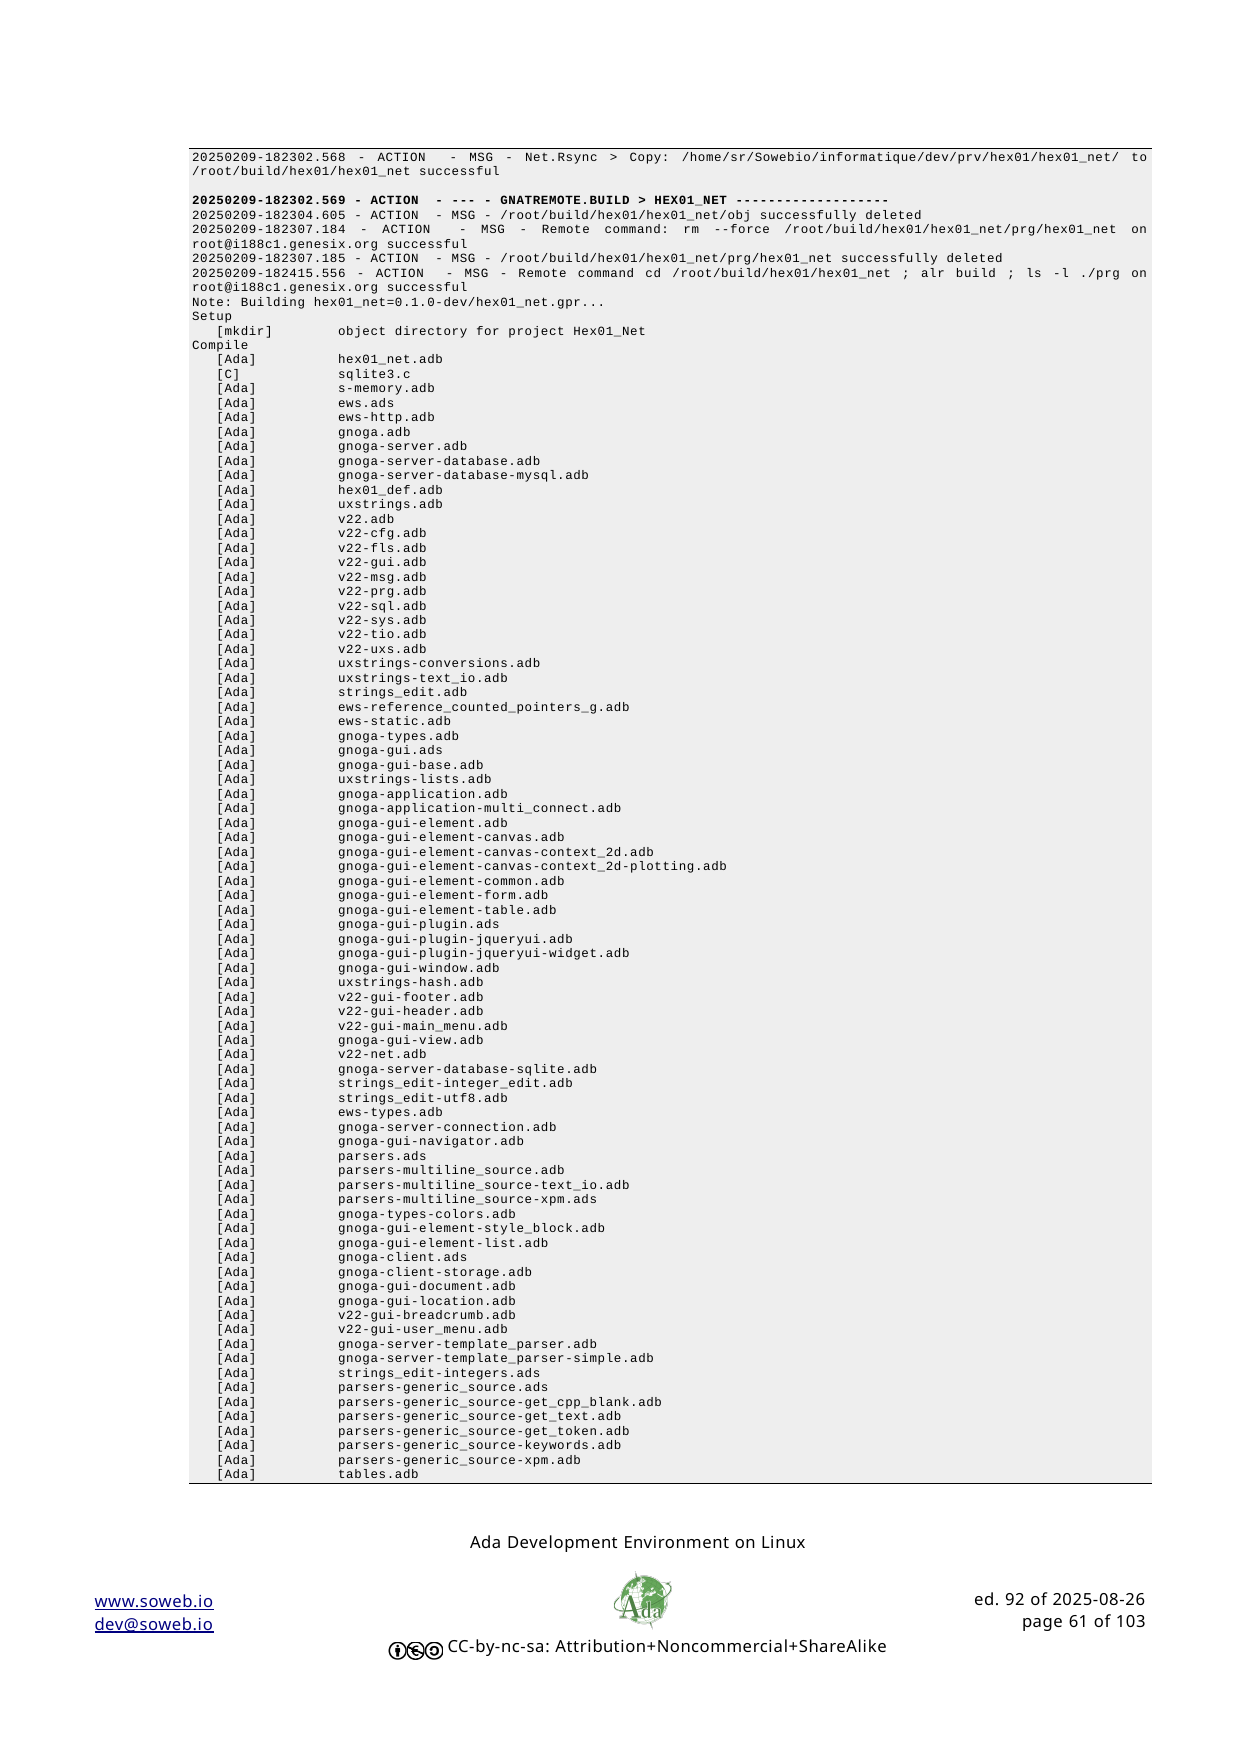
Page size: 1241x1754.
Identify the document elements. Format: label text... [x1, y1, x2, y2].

list 20250209-182302.569 - ACTION - --- - GNATREMOTE.BUILD > HEX01_NET ------------------- [189, 191, 1152, 206]
list [Ada] v22-prg.adb [189, 582, 1152, 596]
list [Ada] ews-types.adb [189, 1103, 1152, 1118]
list [Ada] ews-http.adb [189, 408, 1152, 423]
list [Ada] gnoga-gui-plugin.ads [189, 915, 1152, 929]
list [Ada] v22-net.adb [189, 1045, 1152, 1060]
list [Ada] v22-gui-footer.adb [189, 987, 1152, 1002]
list [Ada] strings_edit-utf8.adb [189, 1089, 1152, 1103]
list [Ada] v22.adb [189, 509, 1152, 524]
list 20250209-182415.556 - ACTION - MSG - Remote command cd /root/build/hex01/hex01_net ; alr build ; ls -l ./prg on root@i188c1.genesix.org successful [189, 263, 1152, 292]
list [Ada] gnoga-gui-element-form.adb [189, 886, 1152, 901]
list [Ada] gnoga-gui-element-style_block.adb [189, 1219, 1152, 1233]
list [Ada] gnoga-gui-element-canvas-context_2d.adb [189, 843, 1152, 857]
list [Ada] gnoga-application-multi_connect.adb [189, 799, 1152, 814]
list [Ada] v22-gui-breadcrumb.adb [189, 1306, 1152, 1320]
list 20250209-182302.568 - ACTION - MSG - Net.Rsync > Copy: /home/sr/Sowebio/informatique/dev/prv/hex01/hex01_net/ to /root/build/hex01/hex01_net successful [189, 149, 1152, 177]
list [Ada] gnoga-gui-element-canvas-context_2d-plotting.adb [189, 857, 1152, 872]
picture [613, 1571, 672, 1630]
list [Ada] gnoga-gui-navigator.adb [189, 1132, 1152, 1147]
list [Ada] hex01_net.adb [189, 350, 1152, 365]
list [Ada] gnoga-gui-element-canvas.adb [189, 828, 1152, 843]
list [Ada] v22-uxs.adb [189, 640, 1152, 654]
list [Ada] uxstrings.adb [189, 495, 1152, 509]
list [Ada] gnoga-gui-element-list.adb [189, 1233, 1152, 1248]
list [Ada] hex01_def.adb [189, 481, 1152, 495]
list 20250209-182307.185 - ACTION - MSG - /root/build/hex01/hex01_net/prg/hex01_net successfully deleted [189, 249, 1152, 263]
list [Ada] gnoga-server-database-mysql.adb [189, 466, 1152, 481]
list [Ada] gnoga-server-database-sqlite.adb [189, 1060, 1152, 1074]
list [Ada] gnoga-gui-plugin-jqueryui.adb [189, 929, 1152, 944]
list [Ada] gnoga-gui-plugin-jqueryui-widget.adb [189, 944, 1152, 958]
list [Ada] parsers-generic_source.ads [189, 1378, 1152, 1393]
list [Ada] gnoga-types-colors.adb [189, 1204, 1152, 1219]
list [Ada] ews.ads [189, 394, 1152, 408]
list [Ada] v22-gui-main_menu.adb [189, 1016, 1152, 1031]
list [Ada] parsers-generic_source-keywords.adb [189, 1436, 1152, 1451]
list [C] sqlite3.c [189, 365, 1152, 379]
list [Ada] gnoga-server-connection.adb [189, 1118, 1152, 1132]
list [Ada] uxstrings-conversions.adb [189, 654, 1152, 669]
list [Ada] ews-reference_counted_pointers_g.adb [189, 698, 1152, 712]
list [Ada] parsers-multiline_source-text_io.adb [189, 1176, 1152, 1190]
list [Ada] uxstrings-lists.adb [189, 770, 1152, 785]
list [Ada] v22-tio.adb [189, 625, 1152, 640]
list [Ada] gnoga-gui-document.adb [189, 1277, 1152, 1291]
list [Ada] gnoga.adb [189, 423, 1152, 437]
list [Ada] v22-sys.adb [189, 611, 1152, 625]
list [Ada] parsers.ads [189, 1147, 1152, 1161]
list [Ada] gnoga-application.adb [189, 785, 1152, 799]
list [Ada] gnoga-gui-base.adb [189, 756, 1152, 770]
list [Ada] v22-fls.adb [189, 538, 1152, 553]
list 20250209-182304.605 - ACTION - MSG - /root/build/hex01/hex01_net/obj successfully deleted [189, 206, 1152, 220]
list [Ada] parsers-multiline_source-xpm.ads [189, 1190, 1152, 1204]
list [Ada] ews-static.adb [189, 712, 1152, 727]
list [Ada] v22-gui.adb [189, 553, 1152, 567]
list [Ada] gnoga-server-template_parser-simple.adb [189, 1349, 1152, 1364]
list [Ada] parsers-multiline_source.adb [189, 1161, 1152, 1176]
list [Ada] parsers-generic_source-get_token.adb [189, 1422, 1152, 1436]
list [Ada] uxstrings-hash.adb [189, 973, 1152, 987]
list [Ada] gnoga-server-database.adb [189, 452, 1152, 466]
list Setup [189, 307, 1152, 321]
list [Ada] strings_edit-integer_edit.adb [189, 1074, 1152, 1089]
list [Ada] gnoga-types.adb [189, 727, 1152, 741]
list [Ada] gnoga-client.ads [189, 1248, 1152, 1262]
list [Ada] v22-msg.adb [189, 567, 1152, 582]
list [Ada] v22-gui-header.adb [189, 1002, 1152, 1016]
list [Ada] parsers-generic_source-get_text.adb [189, 1407, 1152, 1422]
list [Ada] strings_edit.adb [189, 683, 1152, 698]
list Compile [189, 336, 1152, 350]
list [Ada] v22-sql.adb [189, 596, 1152, 611]
list [Ada] v22-cfg.adb [189, 524, 1152, 538]
picture [388, 1642, 443, 1660]
list [mkdir] object directory for project Hex01_Net [189, 321, 1152, 336]
list [Ada] strings_edit-integers.ads [189, 1364, 1152, 1378]
list [Ada] gnoga-gui-location.adb [189, 1291, 1152, 1306]
list [Ada] parsers-generic_source-xpm.adb [189, 1451, 1152, 1465]
list [Ada] gnoga-gui.ads [189, 741, 1152, 756]
list [Ada] gnoga-gui-element-common.adb [189, 872, 1152, 886]
list [Ada] uxstrings-text_io.adb [189, 669, 1152, 683]
list [Ada] gnoga-gui-element-table.adb [189, 901, 1152, 915]
list [Ada] gnoga-server-template_parser.adb [189, 1335, 1152, 1349]
list [Ada] gnoga-client-storage.adb [189, 1262, 1152, 1277]
list 20250209-182307.184 - ACTION - MSG - Remote command: rm --force /root/build/hex01/hex01_net/prg/hex01_net on root@i188c1.genesix.org successful [189, 220, 1152, 249]
list [Ada] gnoga-gui-window.adb [189, 958, 1152, 973]
list [Ada] tables.adb [189, 1465, 1152, 1483]
list [Ada] gnoga-gui-element.adb [189, 814, 1152, 828]
list [Ada] parsers-generic_source-get_cpp_blank.adb [189, 1393, 1152, 1407]
list [Ada] s-memory.adb [189, 379, 1152, 394]
list [Ada] v22-gui-user_menu.adb [189, 1320, 1152, 1335]
list Note: Building hex01_net=0.1.0-dev/hex01_net.gpr... [189, 292, 1152, 307]
list [Ada] gnoga-server.adb [189, 437, 1152, 452]
list [Ada] gnoga-gui-view.adb [189, 1031, 1152, 1045]
